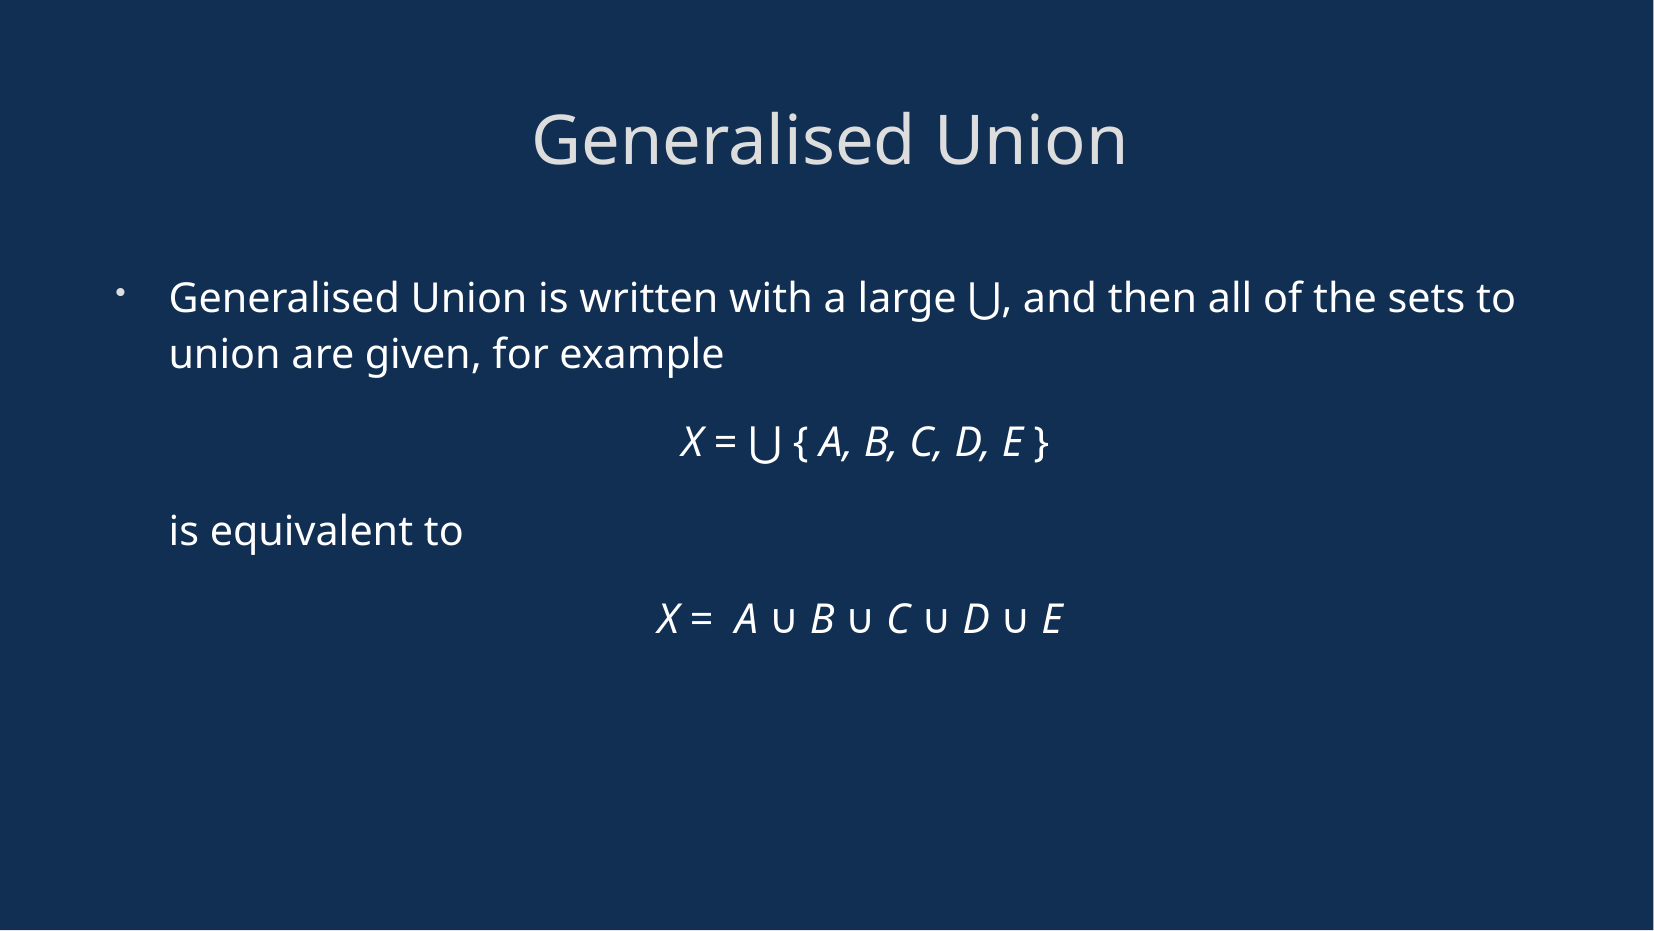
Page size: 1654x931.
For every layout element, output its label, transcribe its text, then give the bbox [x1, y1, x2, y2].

title Generalised Union [97, 56, 1563, 220]
list Generalised Union is written with a large ⋃, and then all of the sets to union are given, for example X = ⋃ { A, B, C, D, E } is equivalent to X = A ∪ B ∪ C ∪ D ∪ E [97, 268, 1563, 806]
